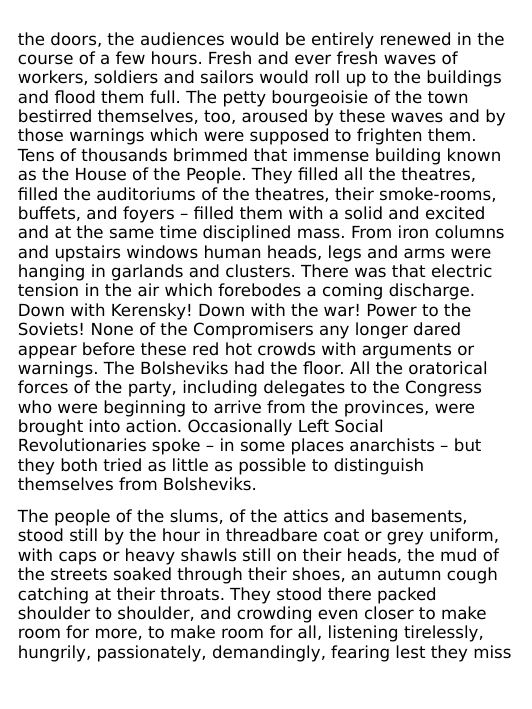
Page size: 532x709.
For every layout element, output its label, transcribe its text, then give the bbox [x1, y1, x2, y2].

text The people of the slums, of the attics and basements, stood still by the hour in threadbare coat or grey uniform, with caps or heavy shawls still on their heads, the mud of the streets soaked through their shoes, an autumn cough catching at their throats. They stood there packed shoulder to shoulder, and crowding even closer to make room for more, to make room for all, listening tirelessly, hungrily, passionately, demandingly, fearing lest they miss [18, 507, 514, 662]
text the doors, the audiences would be entirely renewed in the course of a few hours. Fresh and ever fresh waves of workers, soldiers and sailors would roll up to the buildings and flood them full. The petty bourgeoisie of the town bestirred themselves, too, aroused by these waves and by those warnings which were supposed to frighten them. Tens of thousands brimmed that immense building known as the House of the People. They filled all the theatres, filled the auditoriums of the theatres, their smoke-rooms, buffets, and foyers – filled them with a solid and excited and at the same time disciplined mass. From iron columns and upstairs windows human heads, legs and arms were hanging in garlands and clusters. There was that electric tension in the air which forebodes a coming discharge. Down with Kerensky! Down with the war! Power to the Soviets! None of the Compromisers any longer dared appear before these red hot crowds with arguments or warnings. The Bolsheviks had the floor. All the oratorical forces of the party, including delegates to the Congress who were beginning to arrive from the provinces, were brought into action. Occasionally Left Social Revolutionaries spoke – in some places anarchists – but they both tried as little as possible to distinguish themselves from Bolsheviks. [18, 29, 514, 494]
